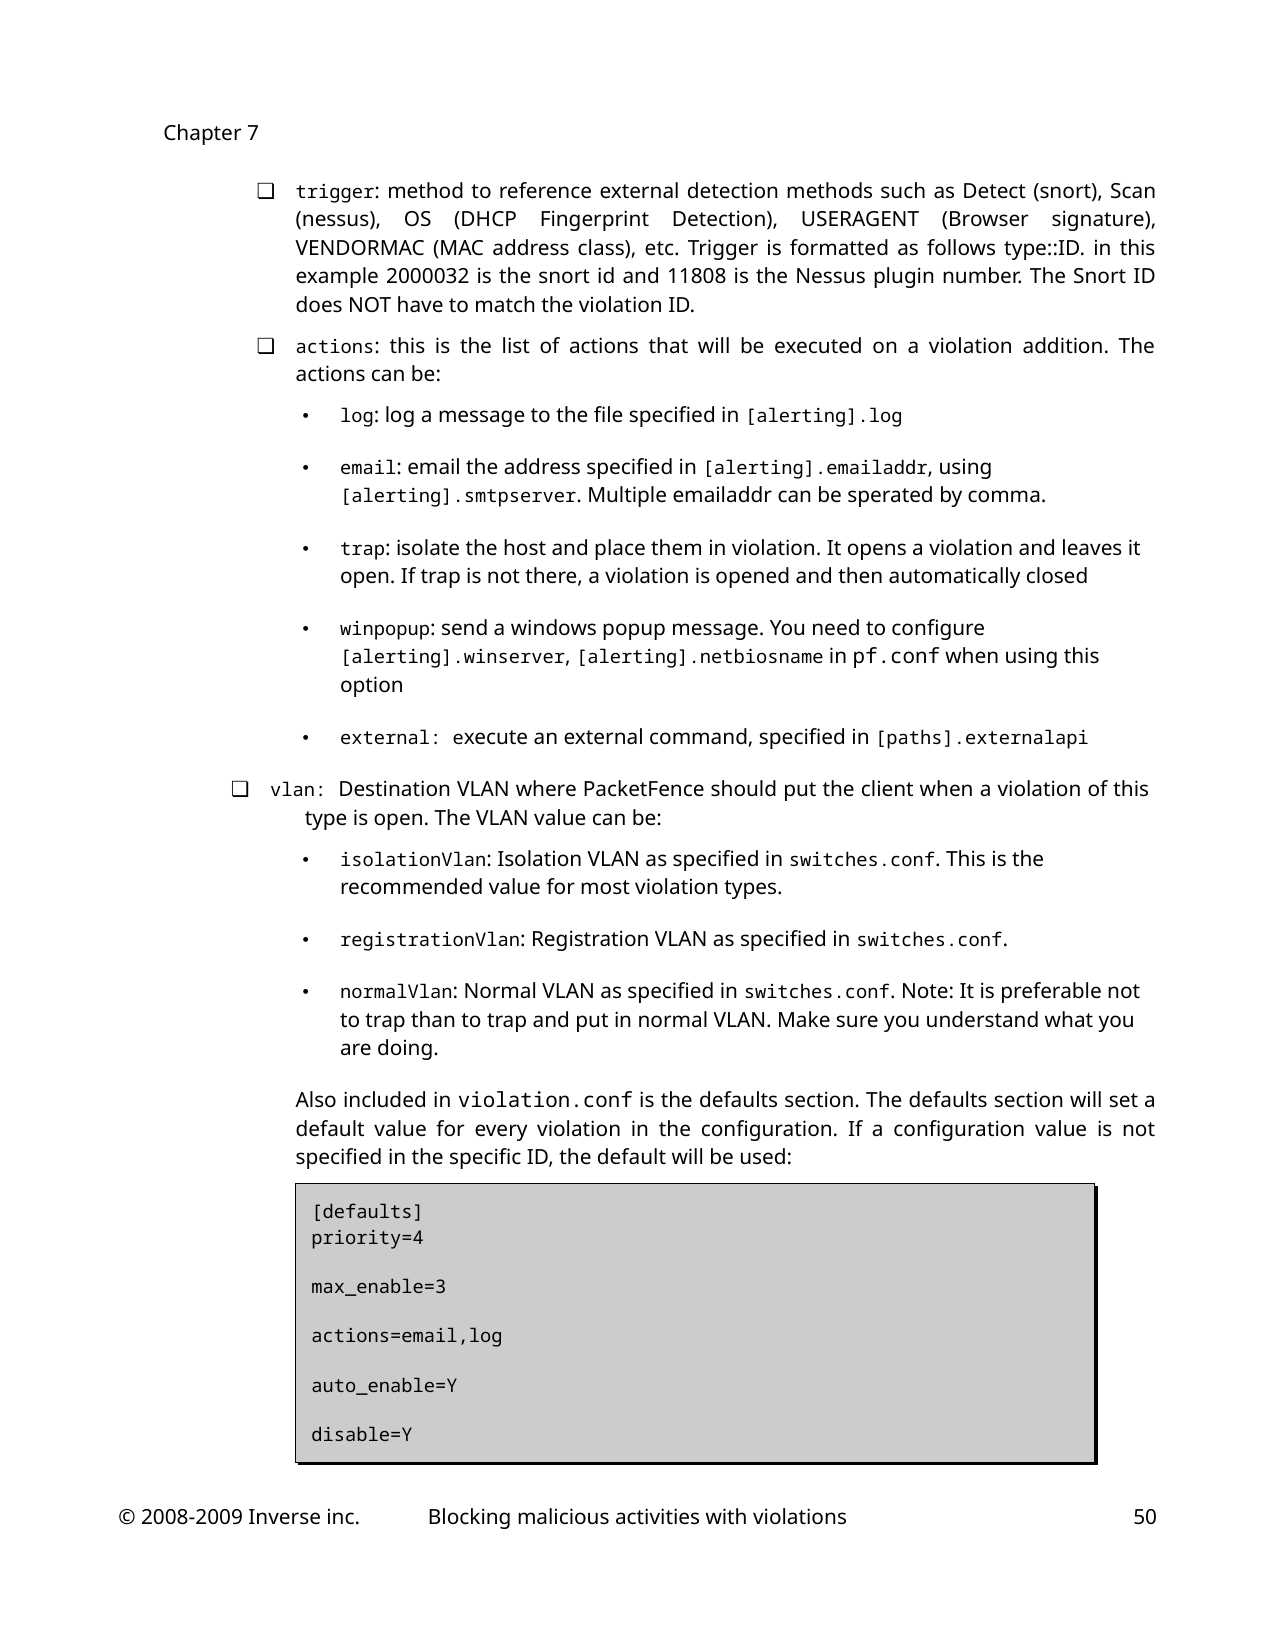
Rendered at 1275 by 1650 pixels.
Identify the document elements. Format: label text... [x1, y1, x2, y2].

list ❏ vlan: Destination VLAN where PacketFence should put the client when a violation of this type is open. The VLAN value can be: [193, 774, 1157, 831]
text Also included in violation.conf is the defaults section. The defaults section will set a default value for every violation in the configuration. If a configuration value is not specified in the specific ID, the default will be used: [295, 1085, 1157, 1171]
list ❏ actions: this is the list of actions that will be executed on a violation addition. The actions can be: [256, 331, 1157, 388]
text max_enable=3 [296, 1258, 1094, 1299]
text auto_enable=Y [296, 1356, 1094, 1397]
list normalVlan: Normal VLAN as specified in switches.conf. Note: It is preferable not to trap than to trap and put in normal VLAN. Make sure you understand what you are doing. [302, 976, 1157, 1062]
list email: email the address specified in [alerting].emailaddr, using [alerting].smtpserver. Multiple emailaddr can be sperated by comma. [302, 452, 1157, 509]
text disable=Y [296, 1405, 1094, 1462]
text [defaults] priority=4 [296, 1184, 1094, 1250]
list log: log a message to the file specified in [alerting].log [302, 400, 1157, 428]
list external: execute an external command, specified in [paths].externalapi [302, 722, 1157, 751]
list trap: isolate the host and place them in violation. It opens a violation and leaves it open. If trap is not there, a violation is opened and then automatically closed [302, 533, 1157, 589]
text actions=email,log [296, 1307, 1094, 1348]
list registrationVlan: Registration VLAN as specified in switches.conf. [302, 924, 1157, 953]
list isolationVlan: Isolation VLAN as specified in switches.conf. This is the recommended value for most violation types. [302, 844, 1157, 901]
list winpopup: send a windows popup message. You need to configure [alerting].winserver, [alerting].netbiosname in pf.conf when using this option [302, 613, 1157, 698]
list ❏ trigger: method to reference external detection methods such as Detect (snort), Scan (nessus), OS (DHCP Fingerprint Detection), USERAGENT (Browser signature), VENDORMAC (MAC address class), etc. Trigger is formatted as follows type::ID. in this example 2000032 is the snort id and 11808 is the Nessus plugin number. The Snort ID does NOT have to match the violation ID. [256, 176, 1157, 318]
